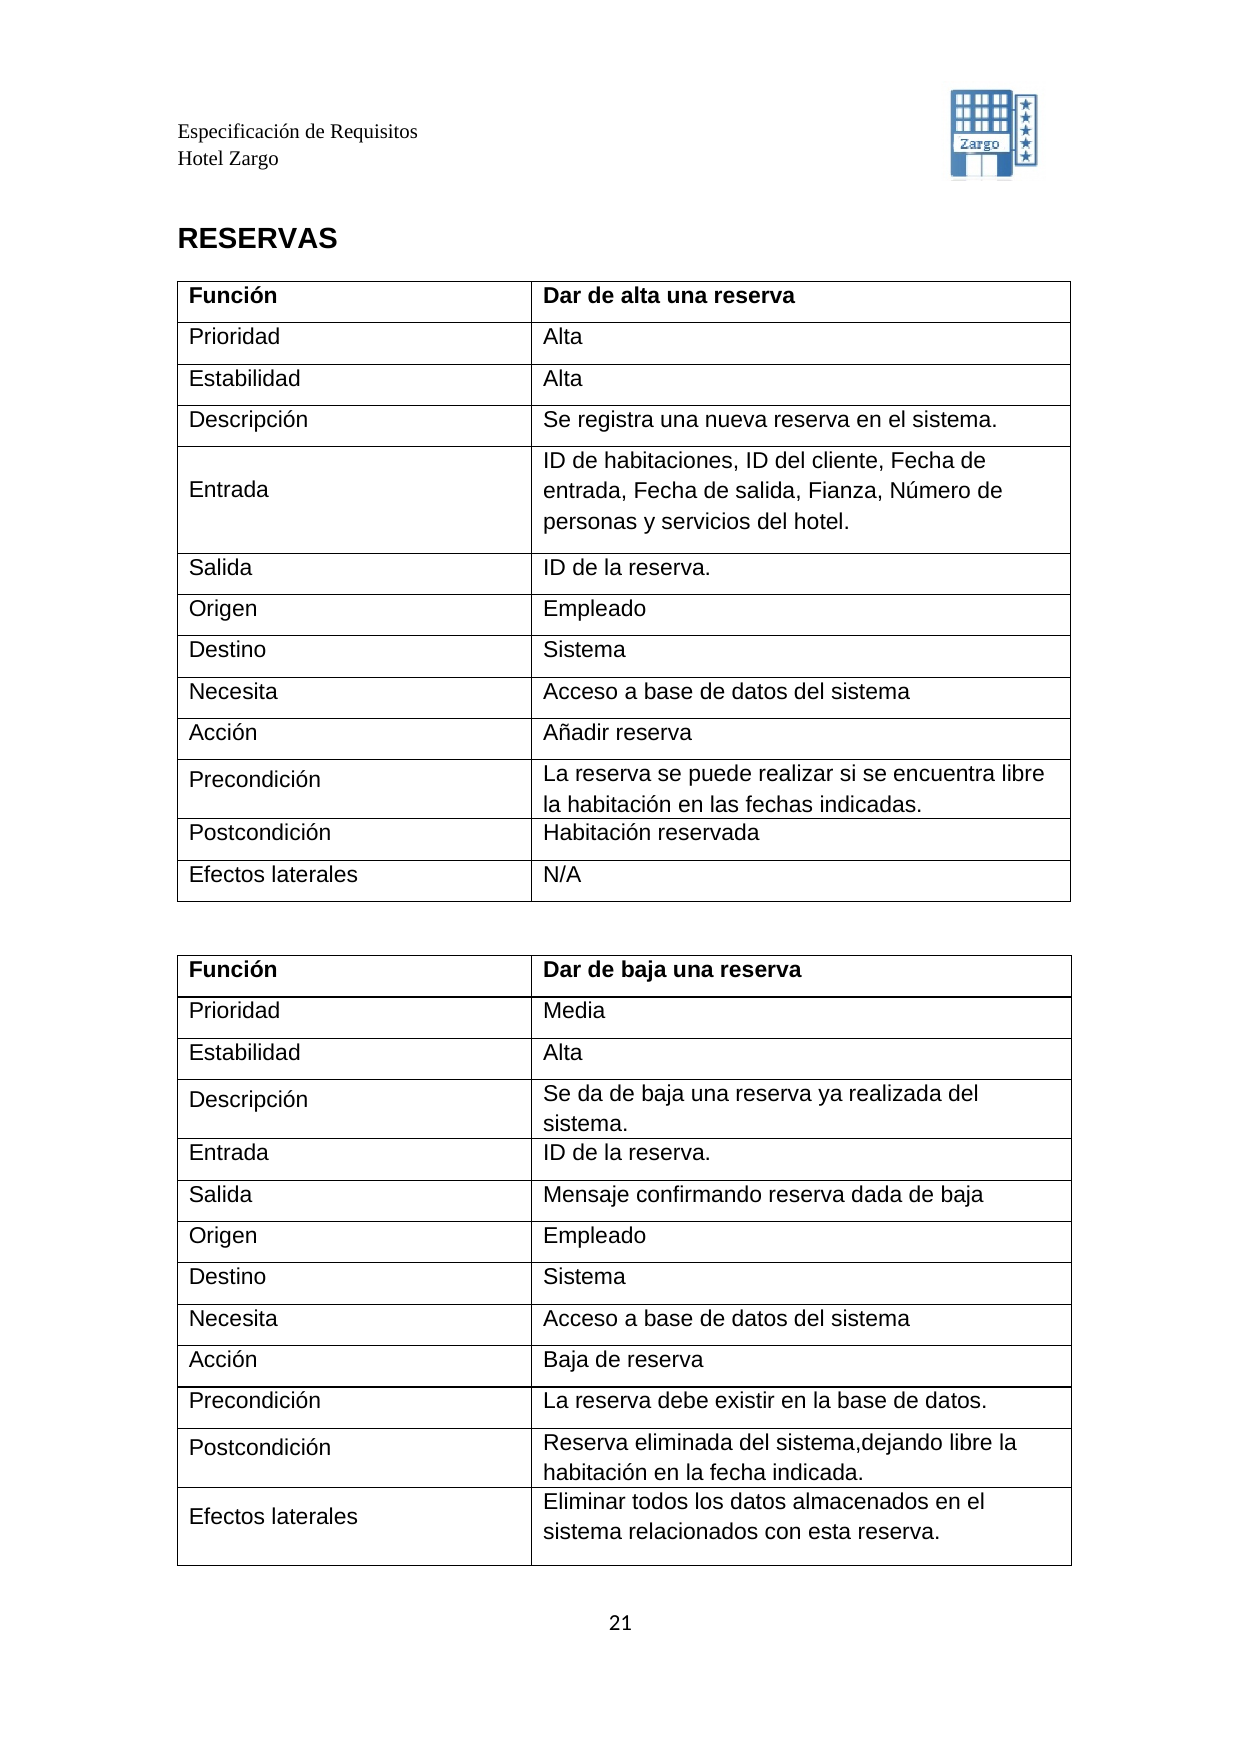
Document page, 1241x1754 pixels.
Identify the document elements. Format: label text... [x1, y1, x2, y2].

table_cell La reserva se puede realizar si se encuentra libre la habitación en las fechas indicadas. [532, 760, 1070, 818]
table_cell Acción [178, 719, 531, 759]
table_cell Empleado [532, 1222, 1071, 1262]
table_cell Precondición [178, 1388, 531, 1428]
table_cell Alta [532, 365, 1070, 405]
table_cell Salida [178, 554, 531, 594]
table_cell Estabilidad [178, 1039, 531, 1079]
table_cell Origen [178, 1222, 531, 1262]
table_cell Efectos laterales [178, 1488, 531, 1565]
table_cell Estabilidad [178, 365, 531, 405]
table_header Dar de alta una reserva [532, 282, 1070, 322]
table_cell Descripción [178, 1080, 531, 1138]
table_header Dar de baja una reserva [532, 956, 1071, 996]
table_cell ID de la reserva. [532, 1139, 1071, 1179]
table_cell Necesita [178, 678, 531, 718]
table_cell Efectos laterales [178, 861, 531, 901]
table_cell Baja de reserva [532, 1346, 1071, 1386]
table_cell Reserva eliminada del sistema,dejando libre la habitación en la fecha indicada. [532, 1429, 1071, 1487]
table_cell Prioridad [178, 323, 531, 363]
table_cell Alta [532, 1039, 1071, 1079]
table_cell Eliminar todos los datos almacenados en el sistema relacionados con esta reserva. [532, 1488, 1071, 1565]
table_cell Acceso a base de datos del sistema [532, 1305, 1071, 1345]
table_header Función [178, 956, 531, 996]
table_cell ID de la reserva. [532, 554, 1070, 594]
table_header Función [178, 282, 531, 322]
table_cell Empleado [532, 595, 1070, 635]
table_cell Precondición [178, 760, 531, 818]
table_cell Necesita [178, 1305, 531, 1345]
picture [941, 81, 1046, 181]
table_cell Postcondición [178, 819, 531, 860]
table_cell Prioridad [178, 998, 531, 1038]
table_cell N/A [532, 861, 1070, 901]
text RESERVAS [177, 221, 1063, 255]
table_cell Se registra una nueva reserva en el sistema. [532, 406, 1070, 446]
table_cell Entrada [178, 1139, 531, 1179]
table_cell Sistema [532, 636, 1070, 677]
table_cell Alta [532, 323, 1070, 363]
table_cell Media [532, 998, 1071, 1038]
table_cell ID de habitaciones, ID del cliente, Fecha de entrada, Fecha de salida, Fianza, Número de personas y servicios del hotel. [532, 447, 1070, 552]
table_cell Sistema [532, 1263, 1071, 1304]
table_cell Destino [178, 636, 531, 677]
table_cell Entrada [178, 447, 531, 552]
table_cell Habitación reservada [532, 819, 1070, 860]
table_cell Destino [178, 1263, 531, 1304]
table_cell Origen [178, 595, 531, 635]
table_cell Acceso a base de datos del sistema [532, 678, 1070, 718]
table_cell Descripción [178, 406, 531, 446]
table_cell Añadir reserva [532, 719, 1070, 759]
table_cell Salida [178, 1181, 531, 1221]
table_cell Postcondición [178, 1429, 531, 1487]
table_cell Mensaje confirmando reserva dada de baja [532, 1181, 1071, 1221]
table_cell Acción [178, 1346, 531, 1386]
table_cell Se da de baja una reserva ya realizada del sistema. [532, 1080, 1071, 1138]
table_cell La reserva debe existir en la base de datos. [532, 1388, 1071, 1428]
